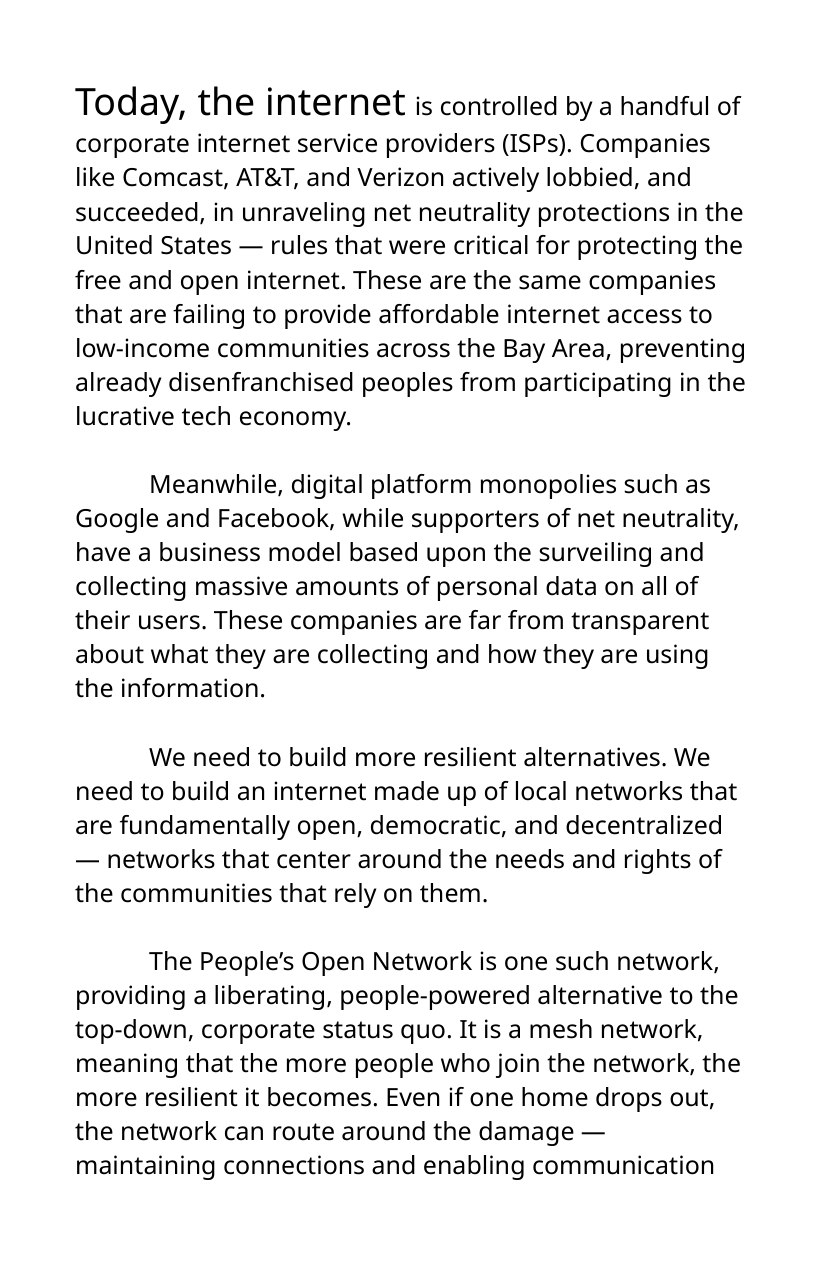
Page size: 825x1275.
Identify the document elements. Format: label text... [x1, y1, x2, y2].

text The People’s Open Network is one such network, providing a liberating, people-powered alternative to the top-down, corporate status quo. It is a mesh network, meaning that the more people who join the network, the more resilient it becomes. Even if one home drops out, the network can route around the damage — maintaining connections and enabling communication [75, 943, 750, 1182]
text Meanwhile, digital platform monopolies such as Google and Facebook, while supporters of net neutrality, have a business model based upon the surveiling and collecting massive amounts of personal data on all of their users. These companies are far from transparent about what they are collecting and how they are using the information. [75, 467, 750, 705]
text We need to build more resilient alternatives. We need to build an internet made up of local networks that are fundamentally open, democratic, and decentralized — networks that center around the needs and rights of the communities that rely on them. [75, 739, 750, 909]
text Today, the internet is controlled by a handful of corporate internet service providers (ISPs). Companies like Comcast, AT&T, and Verizon actively lobbied, and succeeded, in unraveling net neutrality protections in the United States — rules that were critical for protecting the free and open internet. These are the same companies that are failing to provide affordable internet access to low-income communities across the Bay Area, preventing already disenfranchised peoples from participating in the lucrative tech economy. [75, 75, 750, 433]
